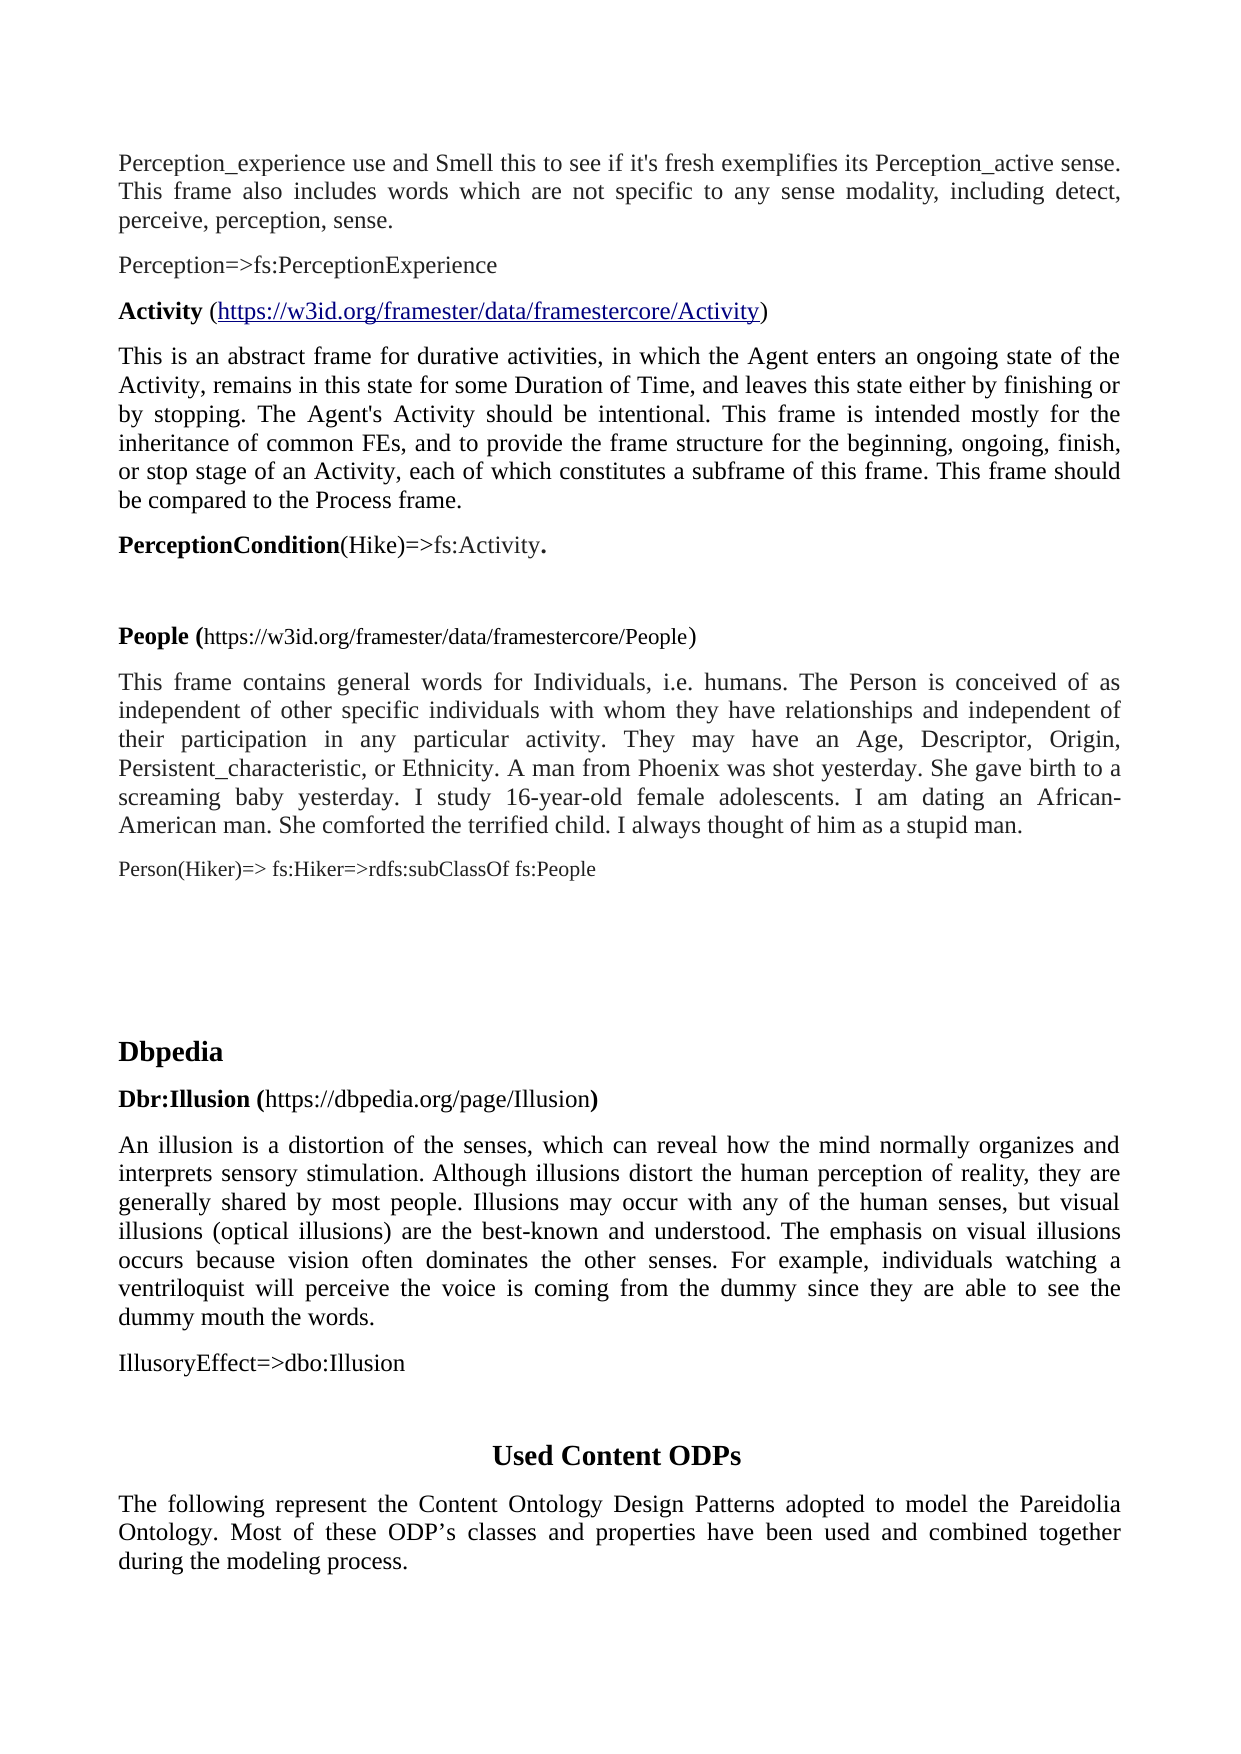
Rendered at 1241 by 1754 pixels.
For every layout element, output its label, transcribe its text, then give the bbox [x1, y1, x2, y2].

text Perception=>fs:PerceptionExperience [118, 251, 1122, 279]
text This frame contains general words for Individuals, i.e. humans. The Person is conceived of as independent of other specific individuals with whom they have relationships and independent of their participation in any particular activity. They may have an Age, Descriptor, Origin, Persistent_characteristic, or Ethnicity. A man from Phoenix was shot yesterday. She gave birth to a screaming baby yesterday. I study 16-year-old female adolescents. I am dating an African-American man. She comforted the terrified child. I always thought of him as a stupid man. [118, 667, 1122, 839]
text The following represent the Content Ontology Design Patterns adopted to model the Pareidolia Ontology. Most of these ODP’s classes and properties have been used and combined together during the modeling process. [118, 1489, 1122, 1575]
text Dbr:Illusion (https://dbpedia.org/page/Illusion) [118, 1084, 1122, 1113]
text An illusion is a distortion of the senses, which can reveal how the mind normally organizes and interprets sensory stimulation. Although illusions distort the human perception of reality, they are generally shared by most people. Illusions may occur with any of the human senses, but visual illusions (optical illusions) are the best-known and understood. The emphasis on visual illusions occurs because vision often dominates the other senses. For example, individuals watching a ventriloquist will perceive the voice is coming from the dummy since they are able to see the dummy mouth the words. [118, 1130, 1122, 1331]
text Activity (https://w3id.org/framester/data/framestercore/Activity) [118, 296, 1122, 325]
text Used Content ODPs [118, 1438, 1122, 1472]
text This is an abstract frame for durative activities, in which the Agent enters an ongoing state of the Activity, remains in this state for some Duration of Time, and leaves this state either by finishing or by stopping. The Agent's Activity should be intentional. This frame is intended mostly for the inheritance of common FEs, and to provide the frame structure for the beginning, ongoing, finish, or stop stage of an Activity, each of which constitutes a subframe of this frame. This frame should be compared to the Process frame. [118, 341, 1122, 514]
text IllusoryEffect=>dbo:Illusion [118, 1348, 1122, 1376]
text Perception_experience use and Smell this to see if it's fresh exemplifies its Perception_active sense. This frame also includes words which are not specific to any sense modality, including detect, perceive, perception, sense. [118, 148, 1122, 234]
text Dbpedia [118, 1034, 1122, 1068]
text Person(Hiker)=> fs:Hiker=>rdfs:subClassOf fs:People [118, 856, 1122, 881]
text People (https://w3id.org/framester/data/framestercore/People) [118, 621, 1122, 650]
text PerceptionCondition(Hike)=>fs:Activity. [118, 531, 1122, 559]
